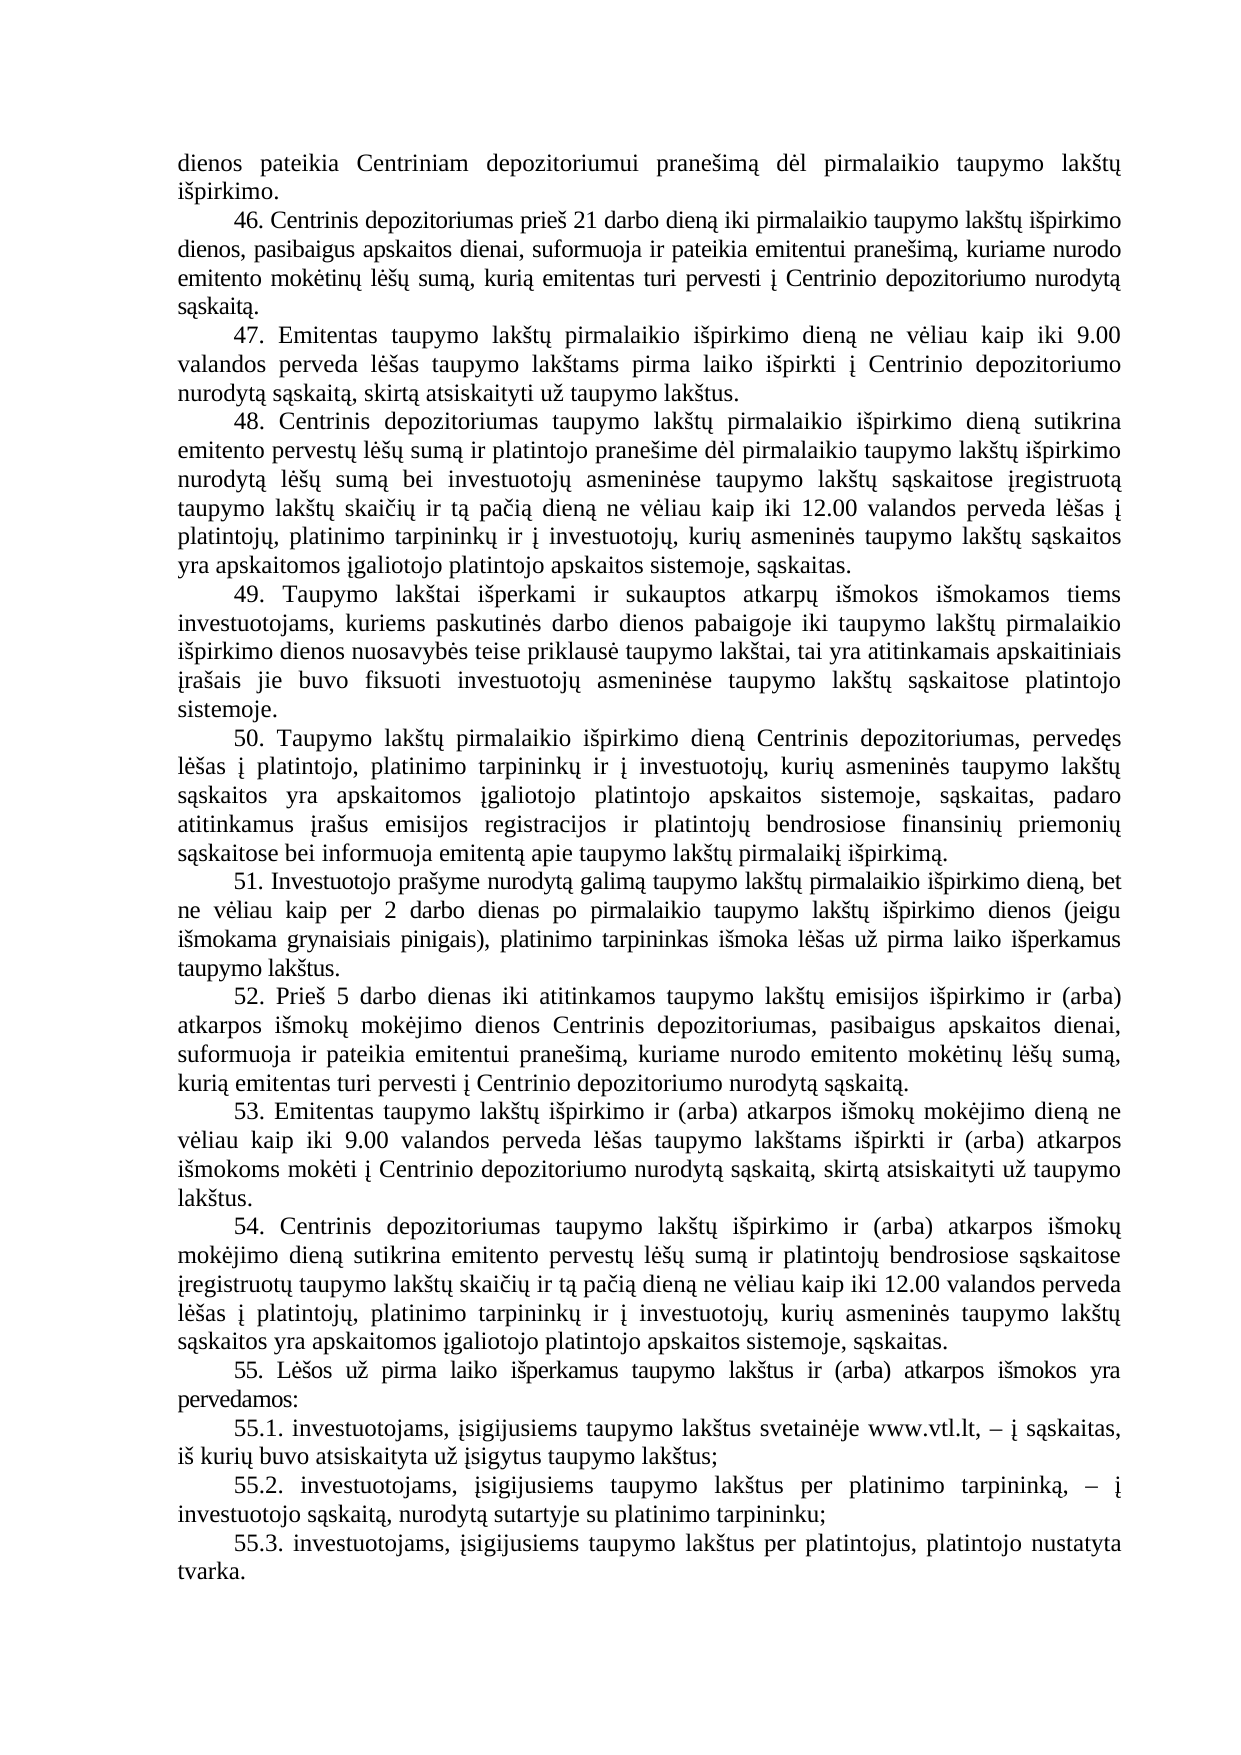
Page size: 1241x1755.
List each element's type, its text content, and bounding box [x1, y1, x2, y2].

text 48. Centrinis depozitoriumas taupymo lakštų pirmalaikio išpirkimo dieną sutikrina emitento pervestų lėšų sumą ir platintojo pranešime dėl pirmalaikio taupymo lakštų išpirkimo nurodytą lėšų sumą bei investuotojų asmeninėse taupymo lakštų sąskaitose įregistruotą taupymo lakštų skaičių ir tą pačią dieną ne vėliau kaip iki 12.00 valandos perveda lėšas į platintojų, platinimo tarpininkų ir į investuotojų, kurių asmeninės taupymo lakštų sąskaitos yra apskaitomos įgaliotojo platintojo apskaitos sistemoje, sąskaitas. [177, 406, 1122, 579]
text 49. Taupymo lakštai išperkami ir sukauptos atkarpų išmokos išmokamos tiems investuotojams, kuriems paskutinės darbo dienos pabaigoje iki taupymo lakštų pirmalaikio išpirkimo dienos nuosavybės teise priklausė taupymo lakštai, tai yra atitinkamais apskaitiniais įrašais jie buvo fiksuoti investuotojų asmeninėse taupymo lakštų sąskaitose platintojo sistemoje. [177, 579, 1122, 723]
text 50. Taupymo lakštų pirmalaikio išpirkimo dieną Centrinis depozitoriumas, pervedęs lėšas į platintojo, platinimo tarpininkų ir į investuotojų, kurių asmeninės taupymo lakštų sąskaitos yra apskaitomos įgaliotojo platintojo apskaitos sistemoje, sąskaitas, padaro atitinkamus įrašus emisijos registracijos ir platintojų bendrosiose finansinių priemonių sąskaitose bei informuoja emitentą apie taupymo lakštų pirmalaikį išpirkimą. [177, 723, 1122, 866]
text 55.1. investuotojams, įsigijusiems taupymo lakštus svetainėje www.vtl.lt, – į sąskaitas, iš kurių buvo atsiskaityta už įsigytus taupymo lakštus; [177, 1413, 1122, 1470]
text 55.3. investuotojams, įsigijusiems taupymo lakštus per platintojus, platintojo nustatyta tvarka. [177, 1528, 1122, 1585]
text 55. Lėšos už pirma laiko išperkamus taupymo lakštus ir (arba) atkarpos išmokos yra pervedamos: [177, 1355, 1122, 1413]
text 55.2. investuotojams, įsigijusiems taupymo lakštus per platinimo tarpininką, – į investuotojo sąskaitą, nurodytą sutartyje su platinimo tarpininku; [177, 1470, 1122, 1528]
text dienos pateikia Centriniam depozitoriumui pranešimą dėl pirmalaikio taupymo lakštų išpirkimo. [177, 148, 1122, 205]
text 47. Emitentas taupymo lakštų pirmalaikio išpirkimo dieną ne vėliau kaip iki 9.00 valandos perveda lėšas taupymo lakštams pirma laiko išpirkti į Centrinio depozitoriumo nurodytą sąskaitą, skirtą atsiskaityti už taupymo lakštus. [177, 320, 1122, 406]
text 54. Centrinis depozitoriumas taupymo lakštų išpirkimo ir (arba) atkarpos išmokų mokėjimo dieną sutikrina emitento pervestų lėšų sumą ir platintojų bendrosiose sąskaitose įregistruotų taupymo lakštų skaičių ir tą pačią dieną ne vėliau kaip iki 12.00 valandos perveda lėšas į platintojų, platinimo tarpininkų ir į investuotojų, kurių asmeninės taupymo lakštų sąskaitos yra apskaitomos įgaliotojo platintojo apskaitos sistemoje, sąskaitas. [177, 1211, 1122, 1355]
text 52. Prieš 5 darbo dienas iki atitinkamos taupymo lakštų emisijos išpirkimo ir (arba) atkarpos išmokų mokėjimo dienos Centrinis depozitoriumas, pasibaigus apskaitos dienai, suformuoja ir pateikia emitentui pranešimą, kuriame nurodo emitento mokėtinų lėšų sumą, kurią emitentas turi pervesti į Centrinio depozitoriumo nurodytą sąskaitą. [177, 981, 1122, 1096]
text 51. Investuotojo prašyme nurodytą galimą taupymo lakštų pirmalaikio išpirkimo dieną, bet ne vėliau kaip per 2 darbo dienas po pirmalaikio taupymo lakštų išpirkimo dienos (jeigu išmokama grynaisiais pinigais), platinimo tarpininkas išmoka lėšas už pirma laiko išperkamus taupymo lakštus. [177, 866, 1122, 981]
text 46. Centrinis depozitoriumas prieš 21 darbo dieną iki pirmalaikio taupymo lakštų išpirkimo dienos, pasibaigus apskaitos dienai, suformuoja ir pateikia emitentui pranešimą, kuriame nurodo emitento mokėtinų lėšų sumą, kurią emitentas turi pervesti į Centrinio depozitoriumo nurodytą sąskaitą. [177, 205, 1122, 320]
text 53. Emitentas taupymo lakštų išpirkimo ir (arba) atkarpos išmokų mokėjimo dieną ne vėliau kaip iki 9.00 valandos perveda lėšas taupymo lakštams išpirkti ir (arba) atkarpos išmokoms mokėti į Centrinio depozitoriumo nurodytą sąskaitą, skirtą atsiskaityti už taupymo lakštus. [177, 1096, 1122, 1211]
